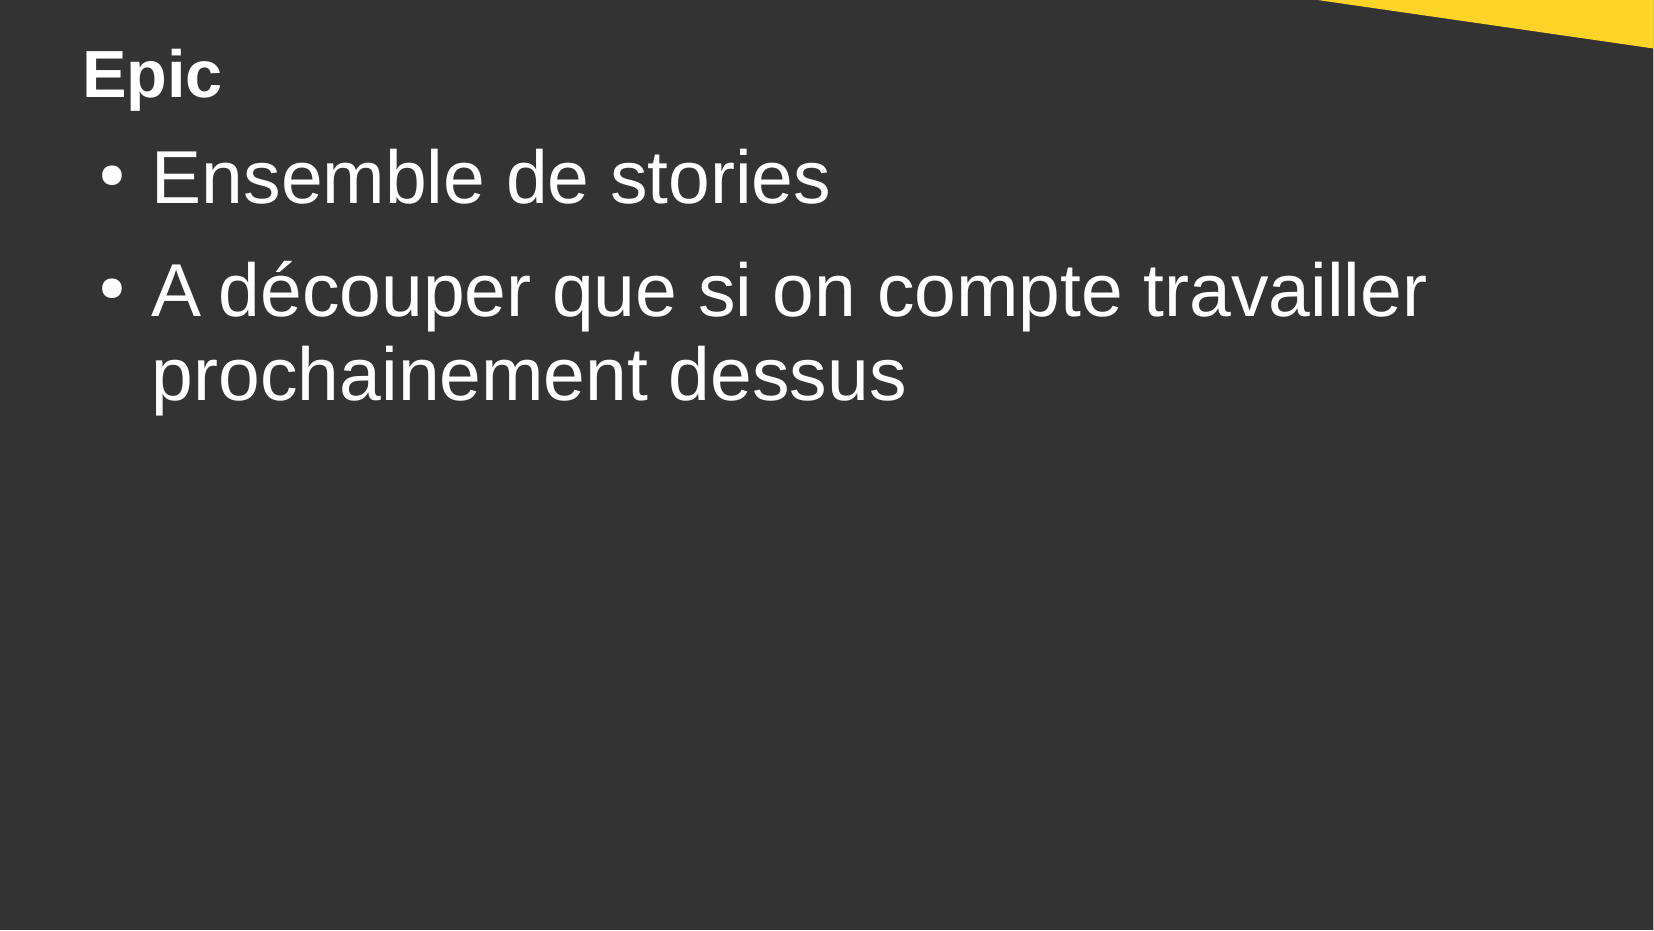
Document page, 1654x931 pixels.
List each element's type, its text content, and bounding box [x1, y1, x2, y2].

title Epic [82, 37, 1571, 122]
list Ensemble de stories A découper que si on compte travailler prochainement dessus [80, 135, 1620, 777]
text_box [1317, 0, 1654, 49]
